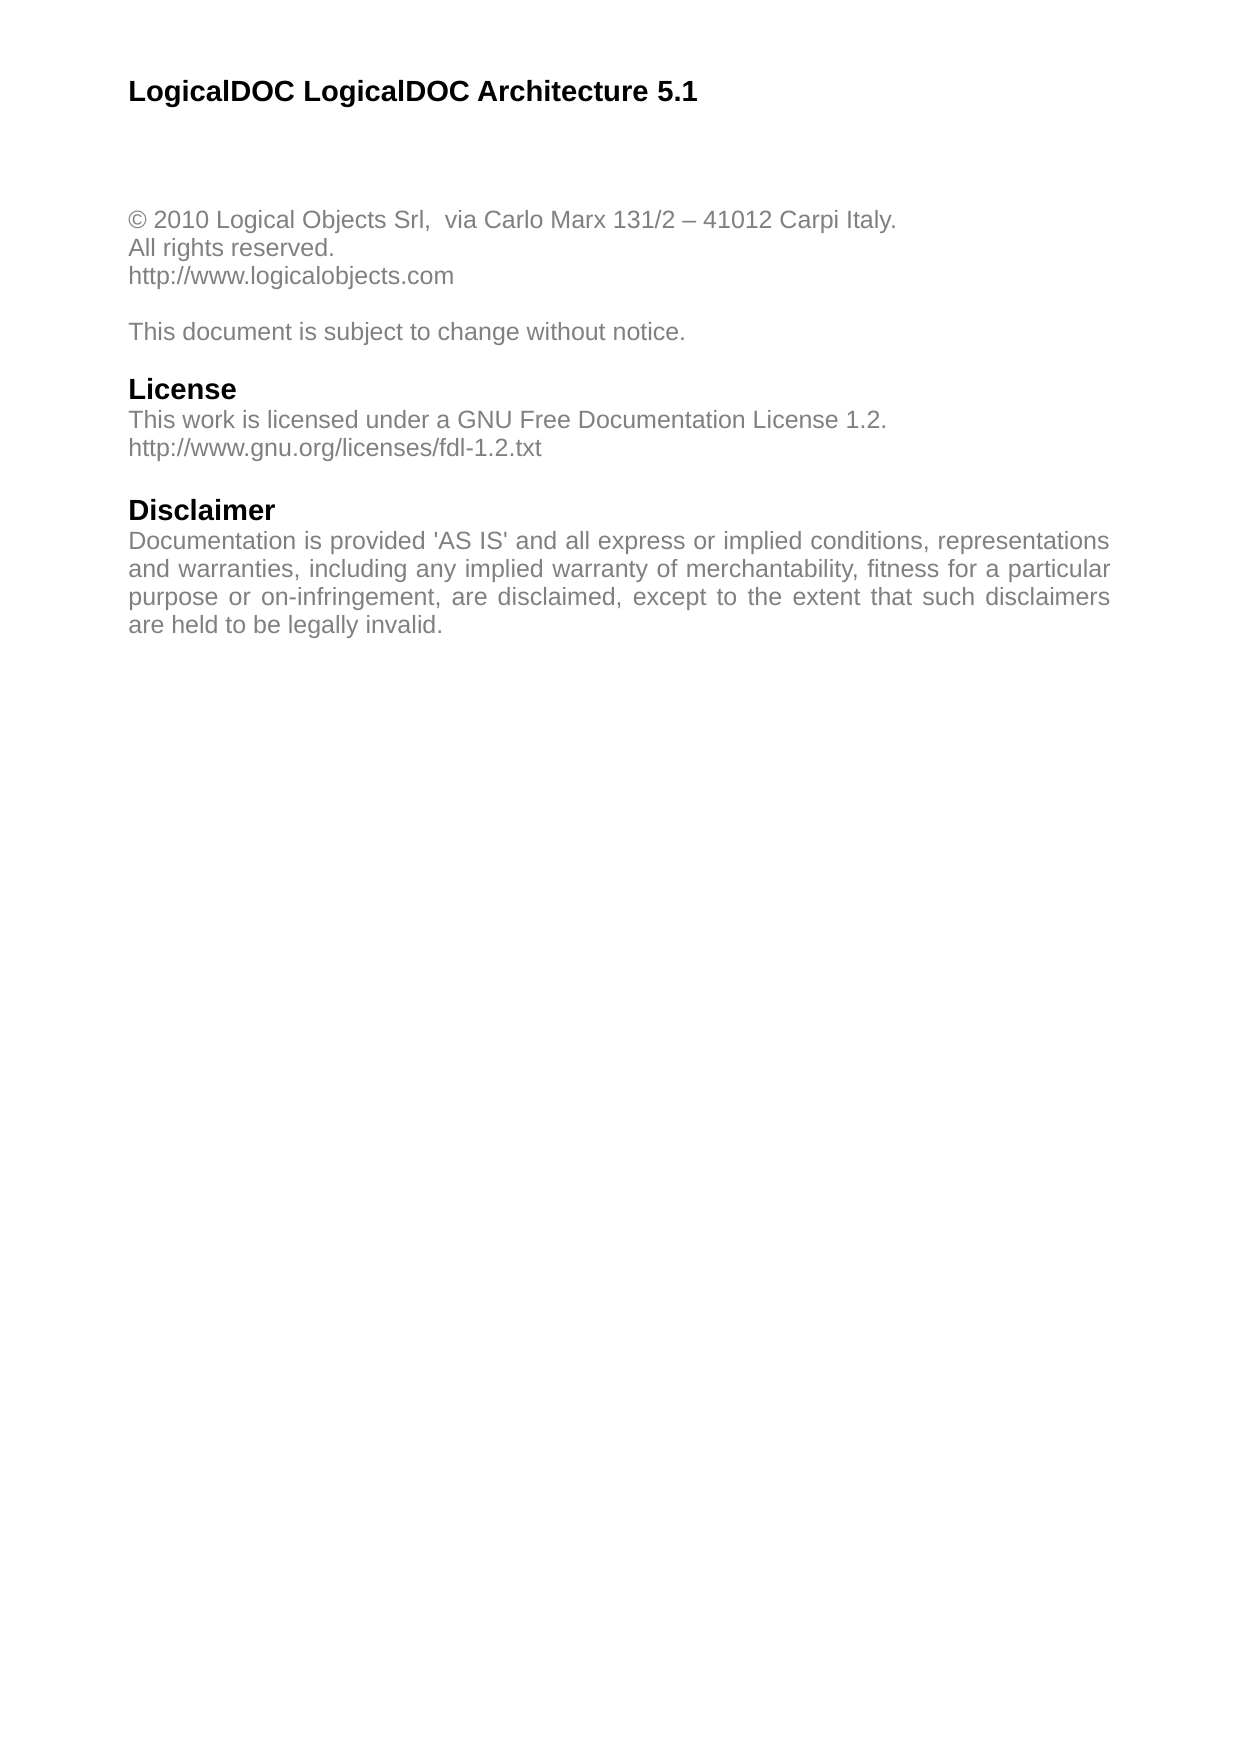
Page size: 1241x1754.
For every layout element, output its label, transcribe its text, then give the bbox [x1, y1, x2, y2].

text Disclaimer [128, 494, 1112, 527]
text http://www.gnu.org/licenses/fdl-1.2.txt [128, 434, 1112, 462]
text Documentation is provided 'AS IS' and all express or implied conditions, representations and warranties, including any implied warranty of merchantability, fitness for a particular purpose or on-infringement, are disclaimed, except to the extent that such disclaimers are held to be legally invalid. [128, 527, 1112, 639]
text http://www.logicalobjects.com [128, 262, 1112, 289]
text License [128, 373, 1112, 406]
text © 2010 Logical Objects Srl, via Carlo Marx 131/2 – 41012 Carpi Italy. [128, 206, 1112, 234]
text This document is subject to change without notice. [128, 317, 1112, 345]
text This work is licensed under a GNU Free Documentation License 1.2. [128, 406, 1112, 434]
text All rights reserved. [128, 234, 1112, 262]
